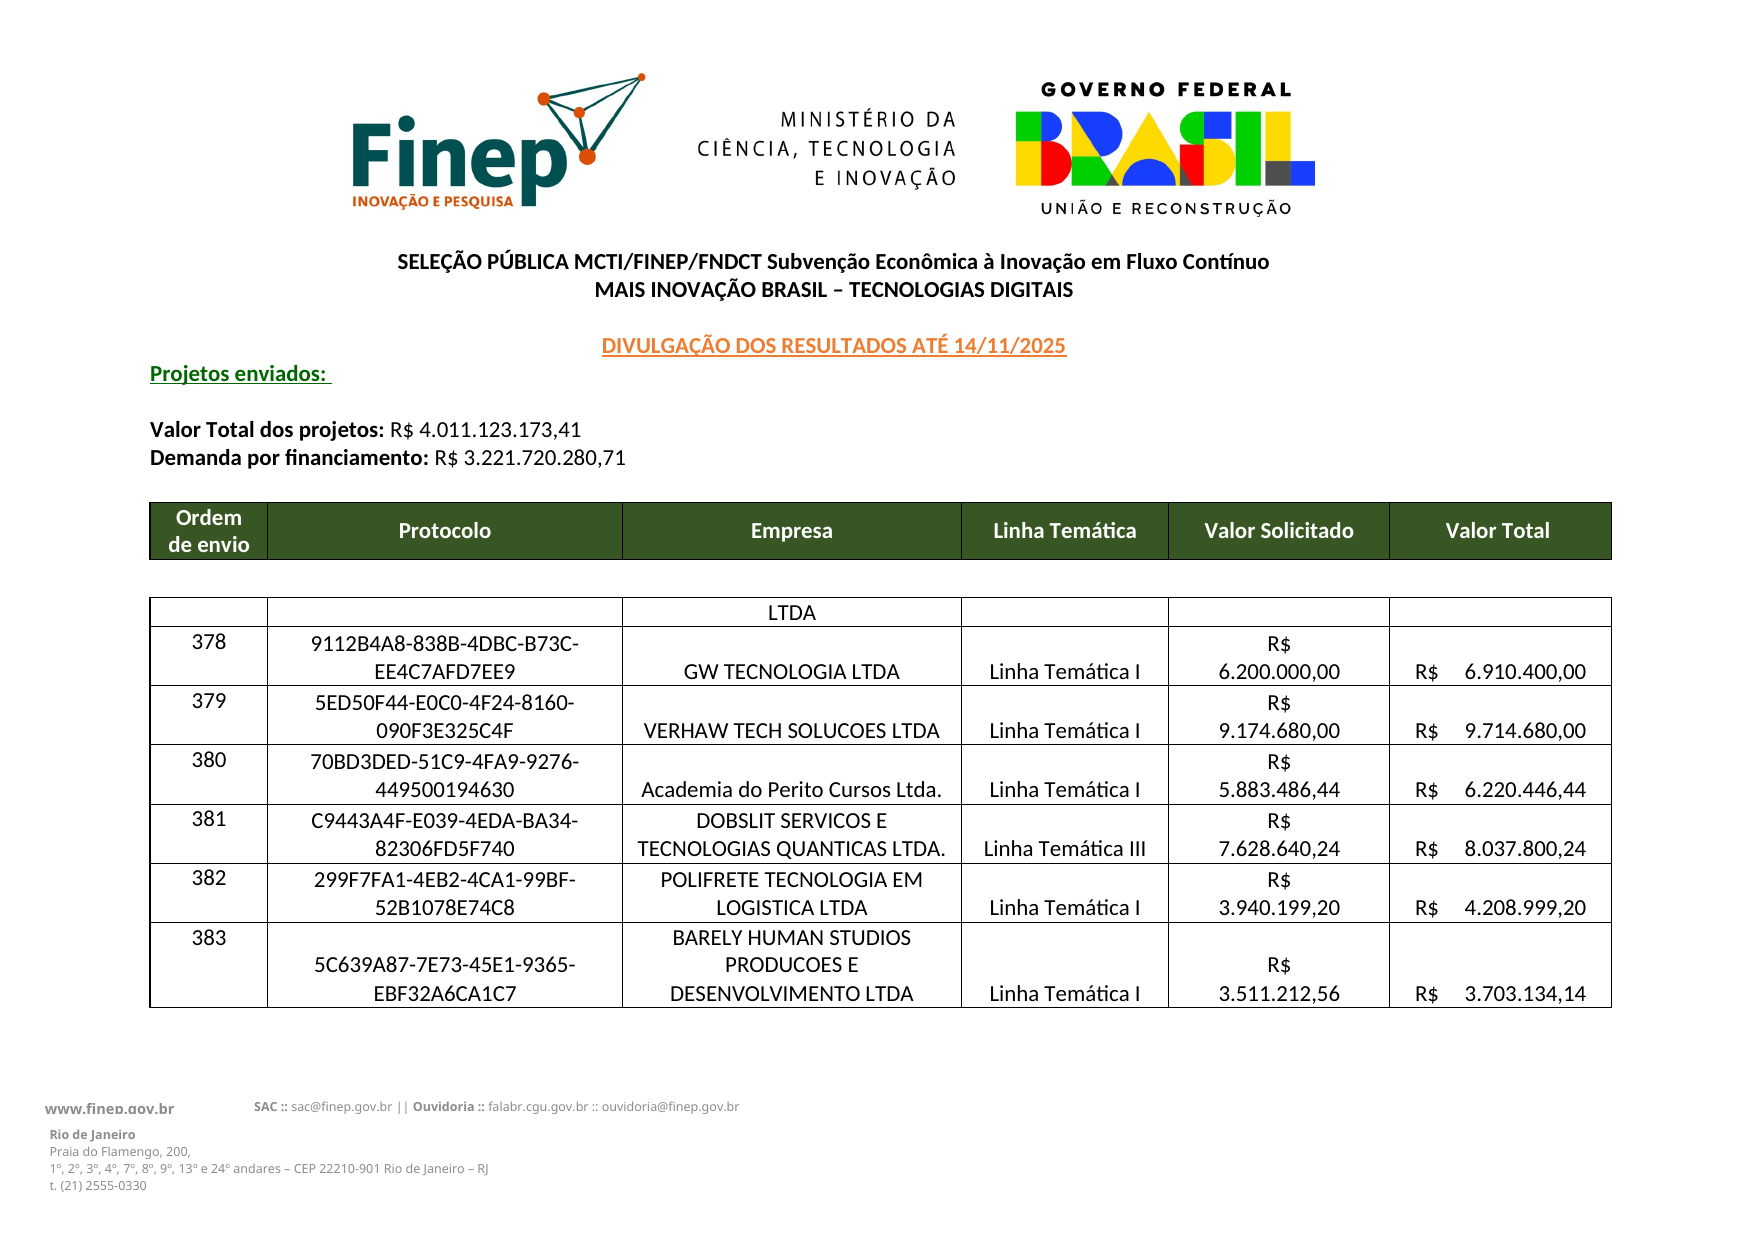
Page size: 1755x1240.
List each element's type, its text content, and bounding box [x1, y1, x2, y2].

table_cell R$ 3.511.212,56 [1169, 923, 1389, 1007]
table_cell [151, 598, 267, 626]
table_cell Linha Temática I [962, 627, 1168, 685]
table_cell 382 [151, 864, 267, 922]
table_cell 380 [151, 745, 267, 803]
table_cell [1169, 598, 1389, 626]
table_cell LTDA [623, 598, 961, 626]
table_cell Linha Temática III [962, 805, 1168, 862]
table_cell 5ED50F44-E0C0-4F24-8160-090F3E325C4F [268, 686, 622, 744]
table_cell Linha Temática I [962, 745, 1168, 803]
table_cell R$ 9.714.680,00 [1390, 686, 1611, 744]
table_cell R$ 9.174.680,00 [1169, 686, 1389, 744]
table_cell Linha Temática I [962, 923, 1168, 1007]
table_cell C9443A4F-E039-4EDA-BA34-82306FD5F740 [268, 805, 622, 862]
table_cell Academia do Perito Cursos Ltda. [623, 745, 961, 803]
table_cell 379 [151, 686, 267, 744]
table_cell 381 [151, 805, 267, 862]
table_cell R$ 7.628.640,24 [1169, 805, 1389, 862]
table_cell [962, 598, 1168, 626]
table_cell Linha Temática I [962, 686, 1168, 744]
table_cell 378 [151, 627, 267, 685]
table_cell R$ 8.037.800,24 [1390, 805, 1611, 862]
table_cell POLIFRETE TECNOLOGIA EM LOGISTICA LTDA [623, 864, 961, 922]
table_cell [1390, 598, 1611, 626]
table_cell R$ 6.220.446,44 [1390, 745, 1611, 803]
table_cell R$ 3.940.199,20 [1169, 864, 1389, 922]
table_cell 70BD3DED-51C9-4FA9-9276-449500194630 [268, 745, 622, 803]
table_cell R$ 6.910.400,00 [1390, 627, 1611, 685]
table_cell 5C639A87-7E73-45E1-9365-EBF32A6CA1C7 [268, 923, 622, 1007]
table_cell [268, 598, 622, 626]
table_cell 383 [151, 923, 267, 1007]
table_cell R$ 3.703.134,14 [1390, 923, 1611, 1007]
table_cell R$ 6.200.000,00 [1169, 627, 1389, 685]
table_cell Linha Temática I [962, 864, 1168, 922]
table_cell 299F7FA1-4EB2-4CA1-99BF-52B1078E74C8 [268, 864, 622, 922]
table_cell 9112B4A8-838B-4DBC-B73C-EE4C7AFD7EE9 [268, 627, 622, 685]
table_cell GW TECNOLOGIA LTDA [623, 627, 961, 685]
table_cell BARELY HUMAN STUDIOS PRODUCOES E DESENVOLVIMENTO LTDA [623, 923, 961, 1007]
table_cell R$ 4.208.999,20 [1390, 864, 1611, 922]
table_cell R$ 5.883.486,44 [1169, 745, 1389, 803]
table_cell VERHAW TECH SOLUCOES LTDA [623, 686, 961, 744]
table_cell DOBSLIT SERVICOS E TECNOLOGIAS QUANTICAS LTDA. [623, 805, 961, 862]
